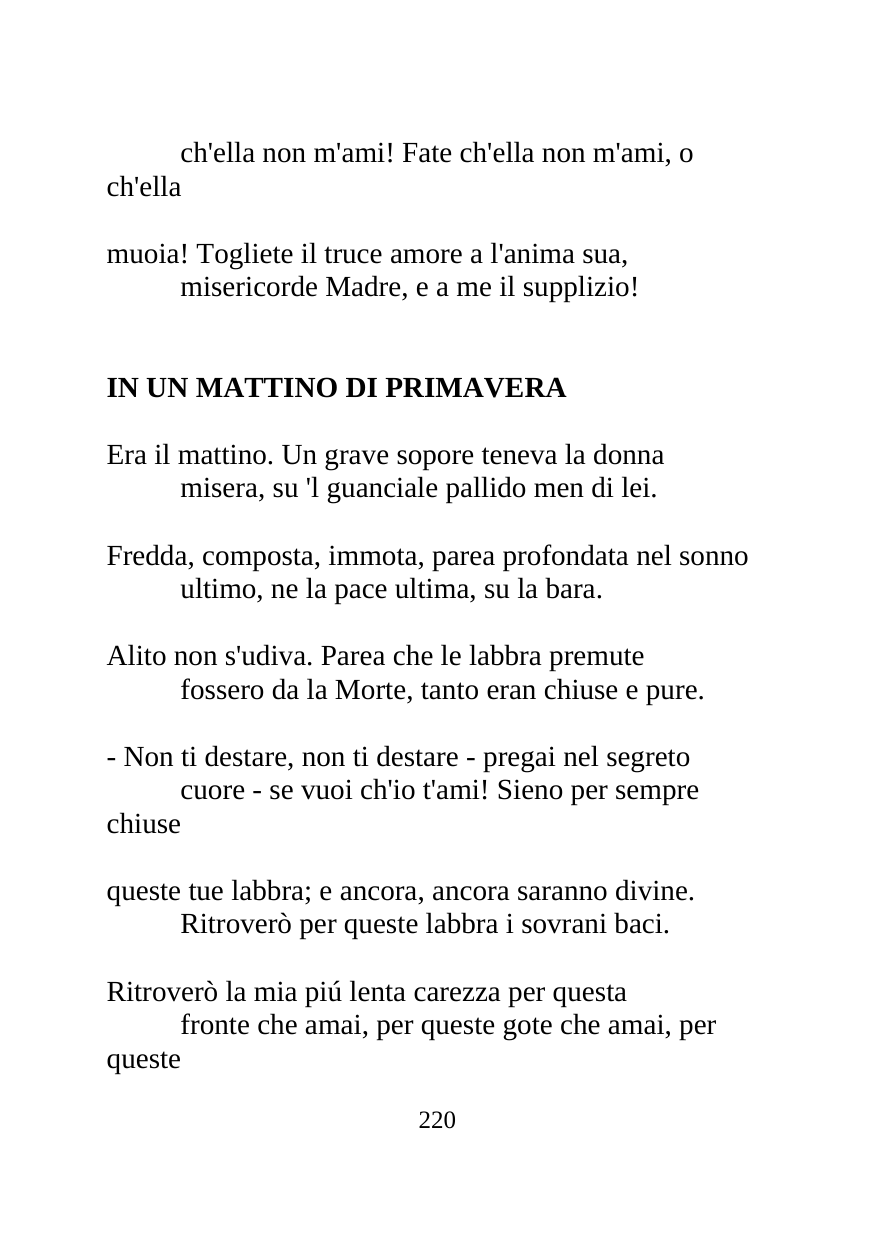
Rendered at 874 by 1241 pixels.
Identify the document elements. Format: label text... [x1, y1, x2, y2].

text misera, su 'l guanciale pallido men di lei. [106, 471, 768, 504]
text Era il mattino. Un grave sopore teneva la donna [106, 437, 768, 471]
text misericorde Madre, e a me il supplizio! [106, 269, 768, 303]
text muoia! Togliete il truce amore a l'anima sua, [106, 236, 768, 269]
text Alito non s'udiva. Parea che le labbra premute [106, 638, 768, 672]
text ch'ella non m'ami! Fate ch'ella non m'ami, o ch'ella [106, 135, 768, 202]
text queste tue labbra; e ancora, ancora saranno divine. [106, 873, 768, 907]
text - Non ti destare, non ti destare - pregai nel segreto [106, 739, 768, 772]
text Ritroverò per queste labbra i sovrani baci. [106, 907, 768, 940]
text cuore - se vuoi ch'io t'ami! Sieno per sempre chiuse [106, 772, 768, 839]
text Fredda, composta, immota, parea profondata nel sonno [106, 538, 768, 571]
text Ritroverò la mia piú lenta carezza per questa [106, 974, 768, 1007]
text IN UN MATTINO DI PRIMAVERA [106, 370, 768, 403]
text fronte che amai, per queste gote che amai, per queste [106, 1007, 768, 1074]
text fossero da la Morte, tanto eran chiuse e pure. [106, 672, 768, 705]
text ultimo, ne la pace ultima, su la bara. [106, 571, 768, 605]
